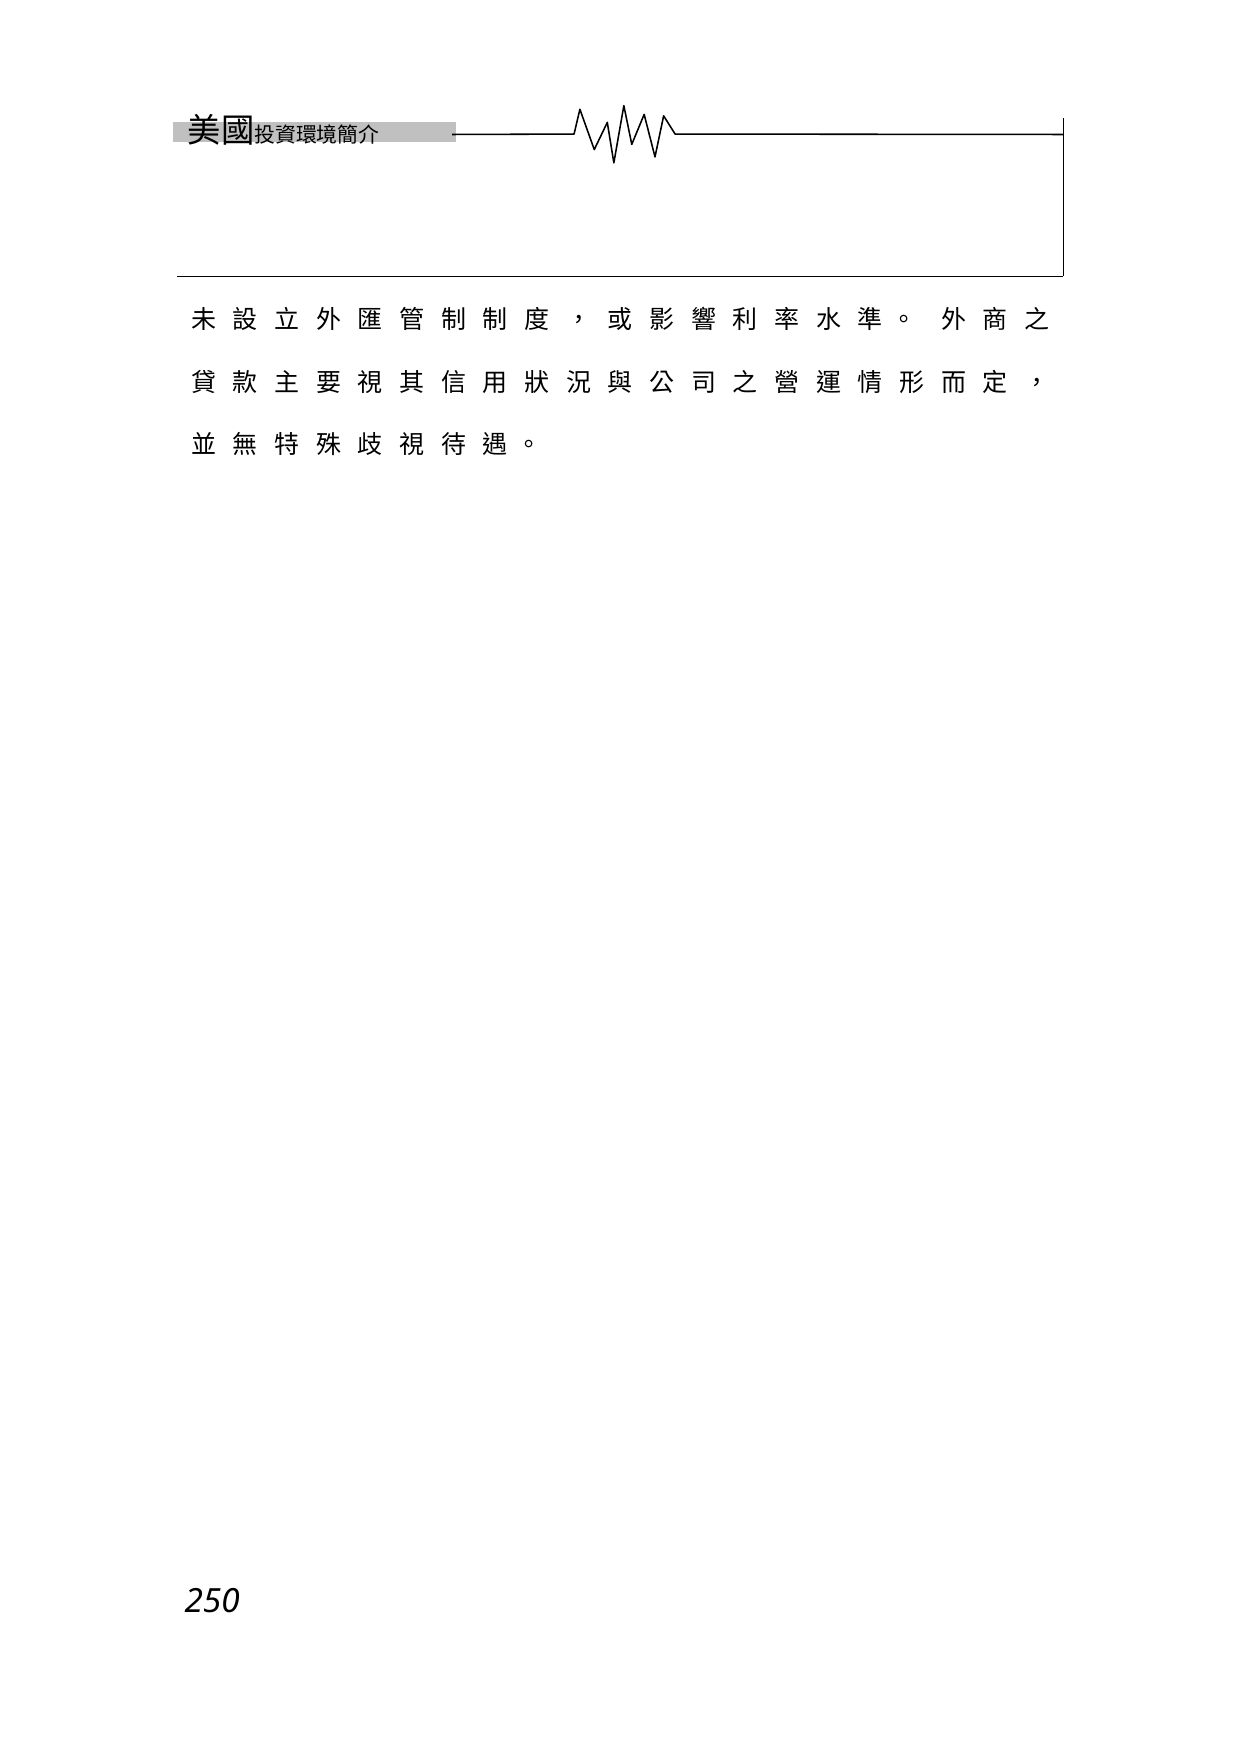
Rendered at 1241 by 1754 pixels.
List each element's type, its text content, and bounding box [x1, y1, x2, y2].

text 未設立外匯管制制度，或影響利率水準。外商之貸款主要視其信用狀況與公司之營運情形而定，並無特殊歧視待遇。 [183, 276, 1058, 463]
